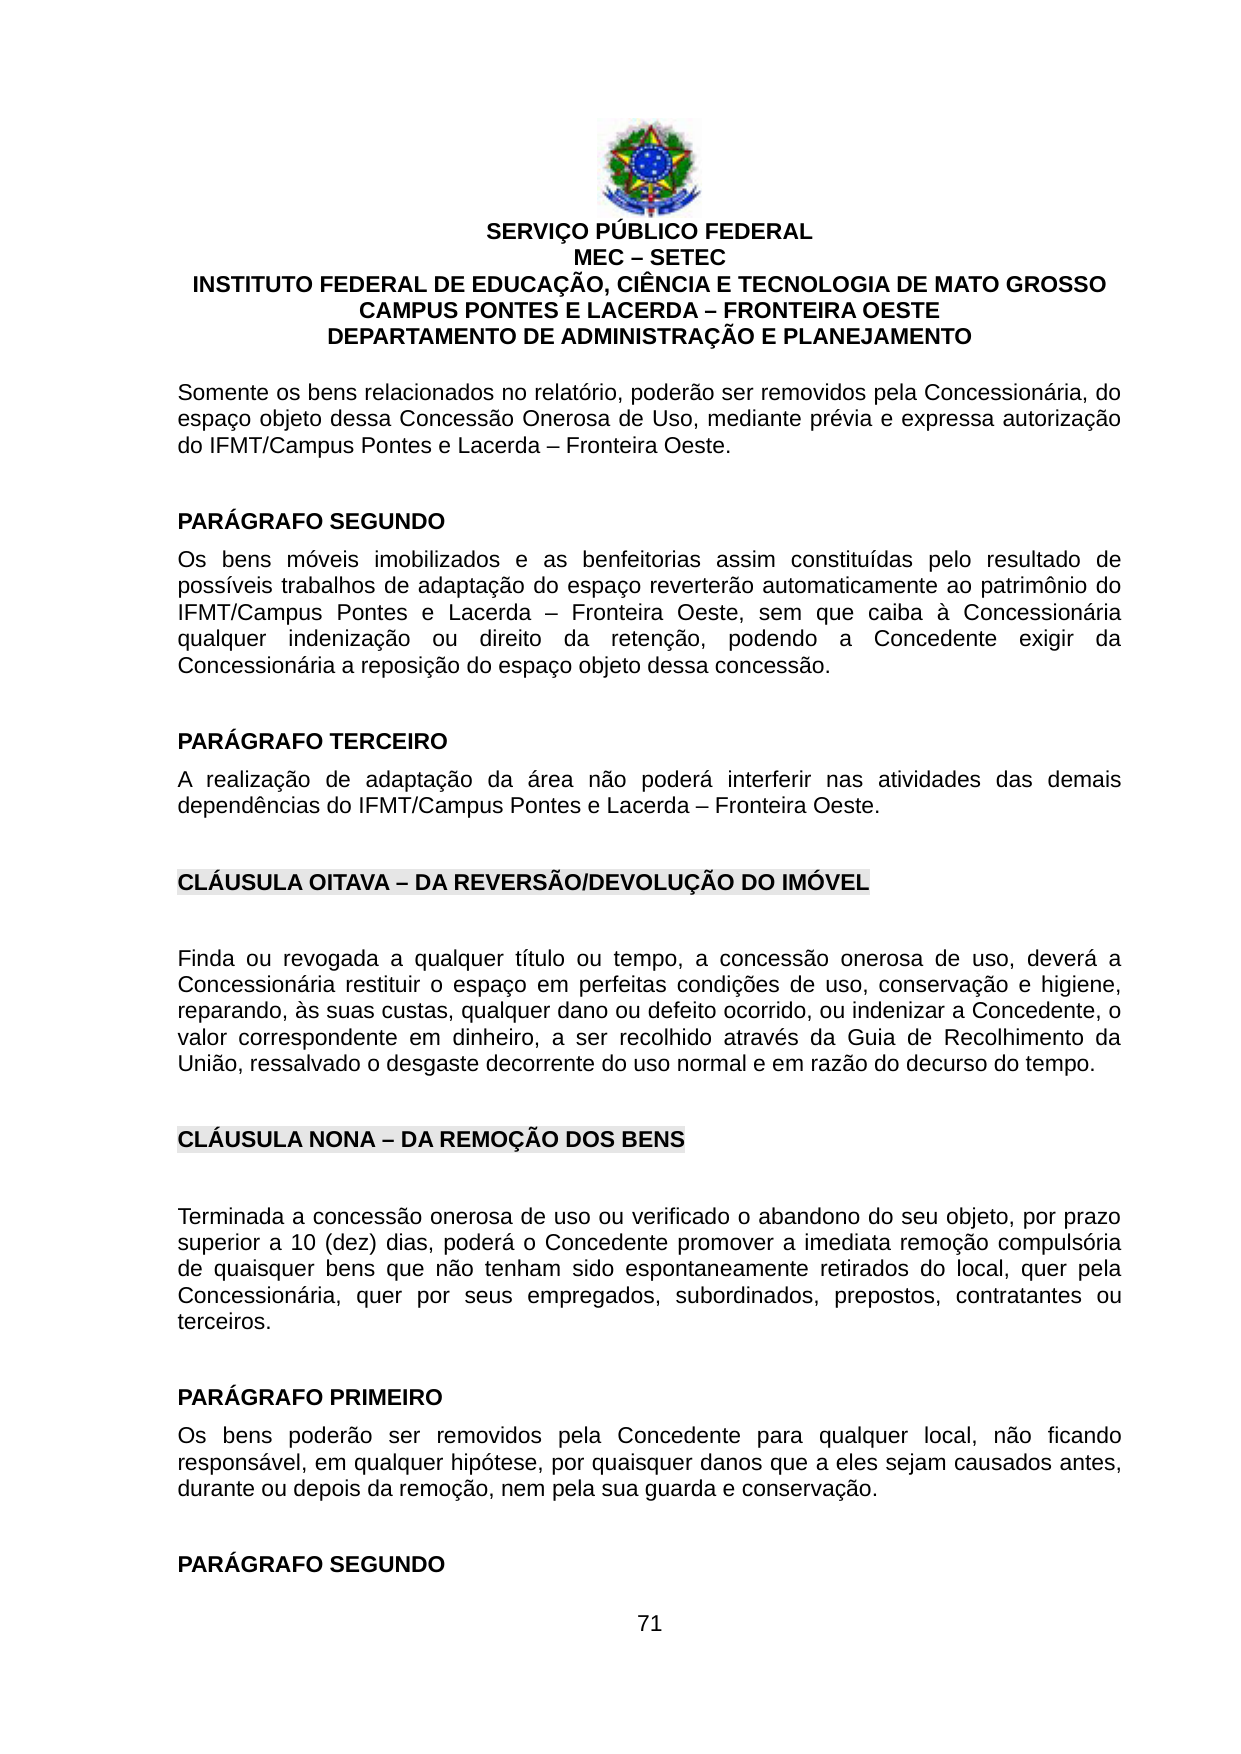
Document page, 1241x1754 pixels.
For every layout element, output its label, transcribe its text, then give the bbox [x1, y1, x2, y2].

text Finda ou revogada a qualquer título ou tempo, a concessão onerosa de uso, deverá a Concessionária restituir o espaço em perfeitas condições de uso, conservação e higiene, reparando, às suas custas, qualquer dano ou defeito ocorrido, ou indenizar a Concedente, o valor correspondente em dinheiro, a ser recolhido através da Guia de Recolhimento da União, ressalvado o desgaste decorrente do uso normal e em razão do decurso do tempo. [177, 945, 1122, 1077]
text CLÁUSULA NONA – DA REMOÇÃO DOS BENS [177, 1126, 1122, 1153]
text A realização de adaptação da área não poderá interferir nas atividades das demais dependências do IFMT/Campus Pontes e Lacerda – Fronteira Oeste. [177, 766, 1122, 819]
text PARÁGRAFO SEGUNDO [177, 1551, 1122, 1578]
text CLÁUSULA OITAVA – DA REVERSÃO/DEVOLUÇÃO DO IMÓVEL [177, 868, 1122, 895]
text PARÁGRAFO SEGUNDO [177, 508, 1122, 534]
text Somente os bens relacionados no relatório, poderão ser removidos pela Concessionária, do espaço objeto dessa Concessão Onerosa de Uso, mediante prévia e expressa autorização do IFMT/Campus Pontes e Lacerda – Fronteira Oeste. [177, 379, 1122, 458]
text Terminada a concessão onerosa de uso ou verificado o abandono do seu objeto, por prazo superior a 10 (dez) dias, poderá o Concedente promover a imediata remoção compulsória de quaisquer bens que não tenham sido espontaneamente retirados do local, quer pela Concessionária, quer por seus empregados, subordinados, prepostos, contratantes ou terceiros. [177, 1203, 1122, 1334]
text Os bens móveis imobilizados e as benfeitorias assim constituídas pelo resultado de possíveis trabalhos de adaptação do espaço reverterão automaticamente ao patrimônio do IFMT/Campus Pontes e Lacerda – Fronteira Oeste, sem que caiba à Concessionária qualquer indenização ou direito da retenção, podendo a Concedente exigir da Concessionária a reposição do espaço objeto dessa concessão. [177, 546, 1122, 678]
text PARÁGRAFO PRIMEIRO [177, 1384, 1122, 1411]
text PARÁGRAFO TERCEIRO [177, 728, 1122, 754]
text Os bens poderão ser removidos pela Concedente para qualquer local, não ficando responsável, em qualquer hipótese, por quaisquer danos que a eles sejam causados antes, durante ou depois da remoção, nem pela sua guarda e conservação. [177, 1422, 1122, 1502]
